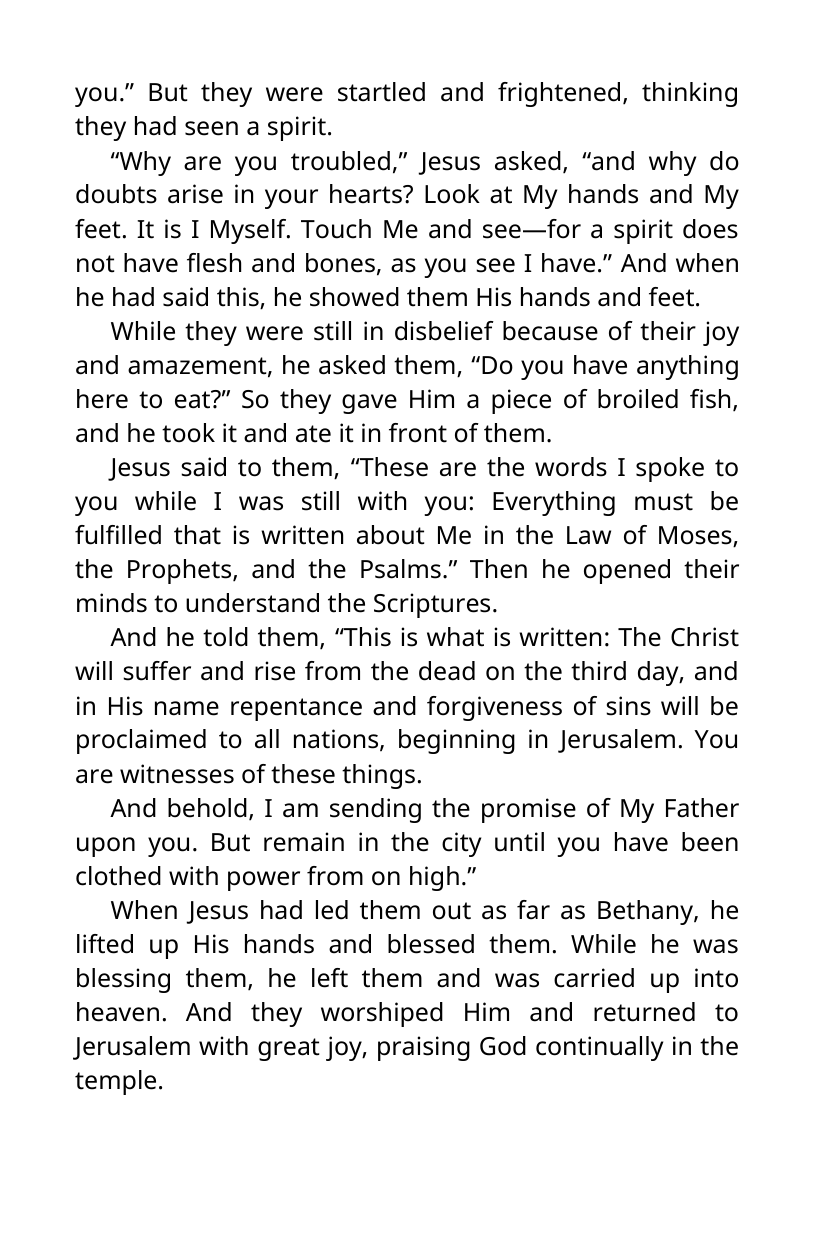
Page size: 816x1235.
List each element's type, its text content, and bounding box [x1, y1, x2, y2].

text While they were still in disbelief because of their joy and amazement, he asked them, “Do you have anything here to eat?” So they gave Him a piece of broiled fish, and he took it and ate it in front of them. [75, 313, 740, 450]
text “Why are you troubled,” Jesus asked, “and why do doubts arise in your hearts? Look at My hands and My feet. It is I Myself. Touch Me and see—for a spirit does not have flesh and bones, as you see I have.” And when he had said this, he showed them His hands and feet. [75, 143, 740, 313]
text And behold, I am sending the promise of My Father upon you. But remain in the city until you have been clothed with power from on high.” [75, 790, 740, 892]
text you.” But they were startled and frightened, thinking they had seen a spirit. [75, 75, 740, 143]
text Jesus said to them, “These are the words I spoke to you while I was still with you: Everything must be fulfilled that is written about Me in the Law of Moses, the Prophets, and the Psalms.” Then he opened their minds to understand the Scriptures. [75, 450, 740, 620]
text When Jesus had led them out as far as Bethany, he lifted up His hands and blessed them. While he was blessing them, he left them and was carried up into heaven. And they worshiped Him and returned to Jerusalem with great joy, praising God continually in the temple. [75, 892, 740, 1097]
text And he told them, “This is what is written: The Christ will suffer and rise from the dead on the third day, and in His name repentance and forgiveness of sins will be proclaimed to all nations, beginning in Jerusalem. You are witnesses of these things. [75, 620, 740, 790]
